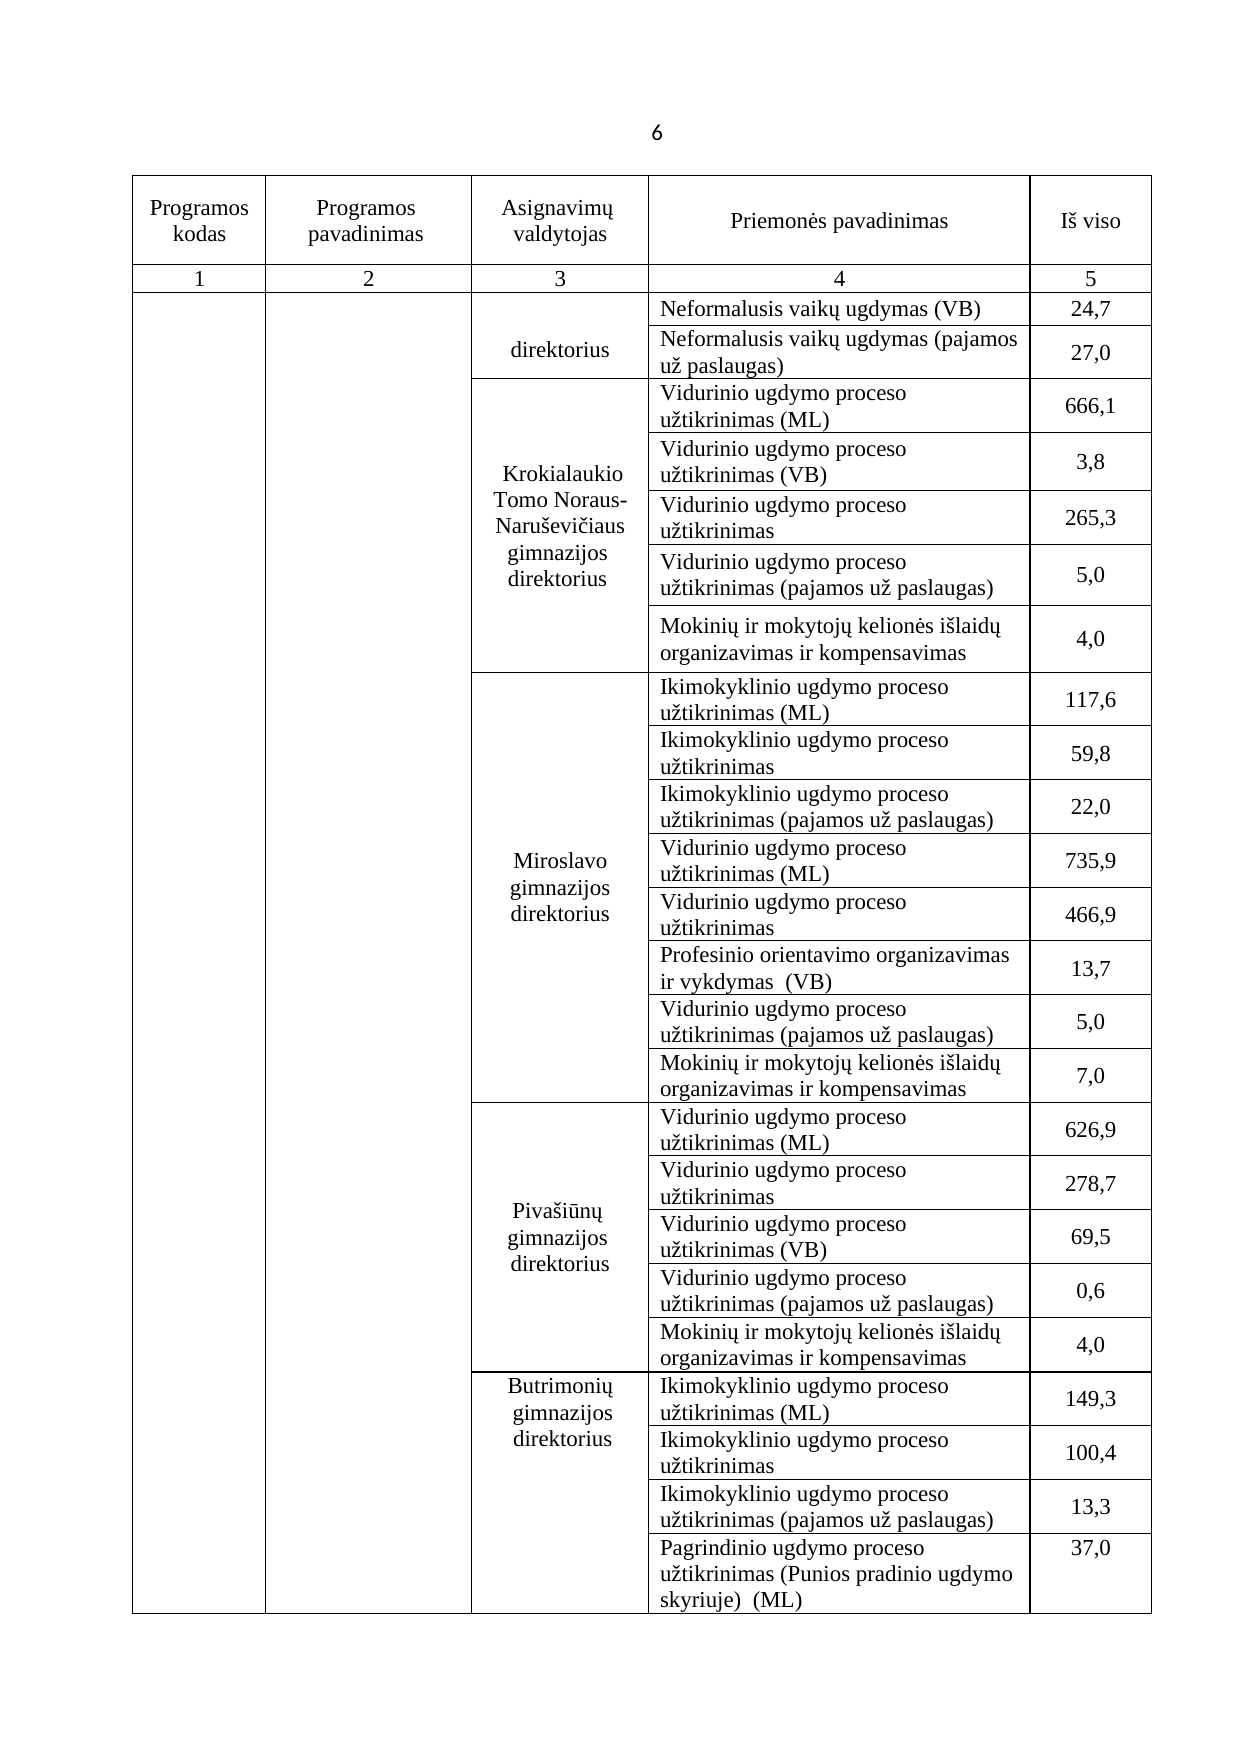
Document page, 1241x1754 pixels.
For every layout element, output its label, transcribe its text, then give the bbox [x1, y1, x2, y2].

table_cell 4,0 [1031, 606, 1151, 672]
table_cell 265,3 [1031, 491, 1151, 543]
table_cell Ikimokyklinio ugdymo proceso užtikrinimas [649, 726, 1029, 779]
table_cell Vidurinio ugdymo proceso užtikrinimas (pajamos už paslaugas) [649, 545, 1029, 604]
table_cell [133, 293, 265, 1613]
table_cell 59,8 [1031, 726, 1151, 779]
table_header Programos pavadinimas [266, 176, 471, 264]
table_cell 3 [472, 265, 648, 292]
table_cell Mokinių ir mokytojų kelionės išlaidų organizavimas ir kompensavimas [649, 1049, 1029, 1102]
table_cell Krokialaukio Tomo Noraus-Naruševičiaus gimnazijos direktorius [472, 379, 648, 672]
table_cell Mokinių ir mokytojų kelionės išlaidų organizavimas ir kompensavimas [649, 606, 1029, 672]
table_cell 7,0 [1031, 1049, 1151, 1102]
table_cell 466,9 [1031, 888, 1151, 940]
table_cell Vidurinio ugdymo proceso užtikrinimas [649, 491, 1029, 543]
table_cell 27,0 [1031, 326, 1151, 378]
table_cell 149,3 [1031, 1373, 1151, 1425]
table_cell 2 [266, 265, 471, 292]
table_cell 4,0 [1031, 1318, 1151, 1371]
table_cell Ikimokyklinio ugdymo proceso užtikrinimas [649, 1426, 1029, 1479]
table_cell 626,9 [1031, 1103, 1151, 1155]
table_cell 4 [649, 265, 1029, 292]
table_cell Vidurinio ugdymo proceso užtikrinimas (pajamos už paslaugas) [649, 1264, 1029, 1317]
table_cell 735,9 [1031, 834, 1151, 887]
table_cell 666,1 [1031, 379, 1151, 432]
table_cell 37,0 [1031, 1534, 1151, 1613]
table_cell 22,0 [1031, 780, 1151, 833]
table_cell Pagrindinio ugdymo proceso užtikrinimas (Punios pradinio ugdymo skyriuje) (ML) [649, 1534, 1029, 1613]
table_cell Ikimokyklinio ugdymo proceso užtikrinimas (pajamos už paslaugas) [649, 1480, 1029, 1533]
table_cell Butrimonių gimnazijos direktorius [472, 1373, 648, 1613]
table_cell Profesinio orientavimo organizavimas ir vykdymas (VB) [649, 941, 1029, 994]
table_cell 5 [1031, 265, 1151, 292]
table_cell Ikimokyklinio ugdymo proceso užtikrinimas (ML) [649, 1373, 1029, 1425]
table_cell Ikimokyklinio ugdymo proceso užtikrinimas (pajamos už paslaugas) [649, 780, 1029, 833]
table_cell Vidurinio ugdymo proceso užtikrinimas [649, 888, 1029, 940]
table_cell 0,6 [1031, 1264, 1151, 1317]
table_header Programos kodas [133, 176, 265, 264]
table_cell 13,7 [1031, 941, 1151, 994]
table_cell 24,7 [1031, 293, 1151, 324]
table_header Priemonės pavadinimas [649, 176, 1029, 264]
table_cell 69,5 [1031, 1210, 1151, 1263]
table_cell 5,0 [1031, 545, 1151, 604]
table_cell Pivašiūnų gimnazijos direktorius [472, 1103, 648, 1371]
table_cell 117,6 [1031, 673, 1151, 725]
table_cell Miroslavo gimnazijos direktorius [472, 673, 648, 1102]
table_cell Vidurinio ugdymo proceso užtikrinimas (ML) [649, 1103, 1029, 1155]
table_cell 100,4 [1031, 1426, 1151, 1479]
table_cell 5,0 [1031, 995, 1151, 1048]
table_cell Neformalusis vaikų ugdymas (pajamos už paslaugas) [649, 326, 1029, 378]
table_cell Ikimokyklinio ugdymo proceso užtikrinimas (ML) [649, 673, 1029, 725]
table_cell [266, 293, 471, 1613]
table_cell Vidurinio ugdymo proceso užtikrinimas (VB) [649, 433, 1029, 490]
table_cell 13,3 [1031, 1480, 1151, 1533]
table_cell Vidurinio ugdymo proceso užtikrinimas [649, 1156, 1029, 1209]
table_cell Mokinių ir mokytojų kelionės išlaidų organizavimas ir kompensavimas [649, 1318, 1029, 1371]
table_header Iš viso [1031, 176, 1151, 264]
table_cell 1 [133, 265, 265, 292]
table_cell Vidurinio ugdymo proceso užtikrinimas (ML) [649, 379, 1029, 432]
table_cell Vidurinio ugdymo proceso užtikrinimas (ML) [649, 834, 1029, 887]
table_cell Vidurinio ugdymo proceso užtikrinimas (VB) [649, 1210, 1029, 1263]
table_cell 278,7 [1031, 1156, 1151, 1209]
table_cell direktorius [472, 293, 648, 378]
table_cell Neformalusis vaikų ugdymas (VB) [649, 293, 1029, 324]
table_cell 3,8 [1031, 433, 1151, 490]
table_cell Vidurinio ugdymo proceso užtikrinimas (pajamos už paslaugas) [649, 995, 1029, 1048]
table_header Asignavimų valdytojas [472, 176, 648, 264]
